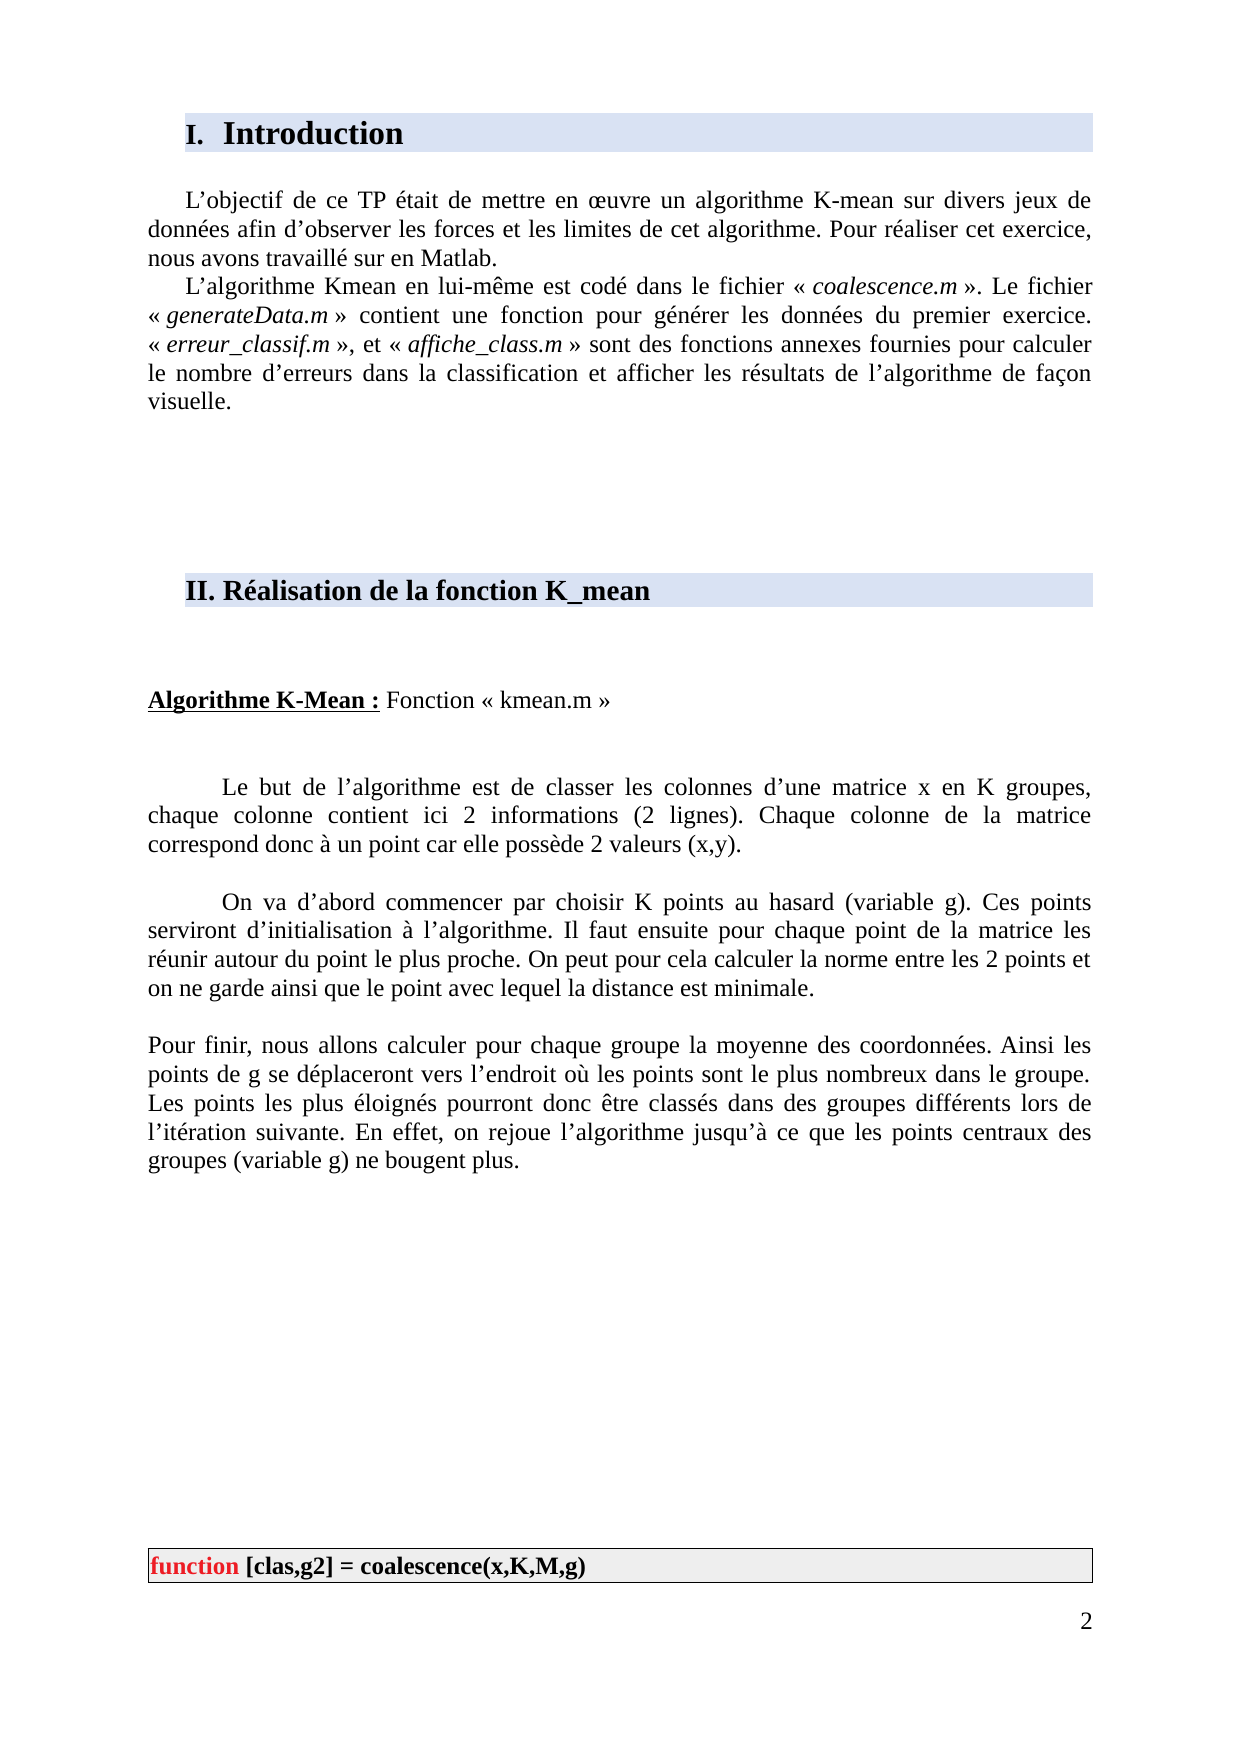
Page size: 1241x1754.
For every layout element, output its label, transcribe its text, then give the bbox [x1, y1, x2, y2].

text Algorithme K-Mean : Fonction « kmean.m » [148, 686, 1093, 714]
list Réalisation de la fonction K_mean [185, 573, 1093, 607]
text function [clas,g2] = coalescence(x,K,M,g) [149, 1549, 1092, 1582]
text L’objectif de ce TP était de mettre en œuvre un algorithme K-mean sur divers jeux de données afin d’observer les forces et les limites de cet algorithme. Pour réaliser cet exercice, nous avons travaillé sur en Matlab. [148, 185, 1093, 271]
text On va d’abord commencer par choisir K points au hasard (variable g). Ces points serviront d’initialisation à l’algorithme. Il faut ensuite pour chaque point de la matrice les réunir autour du point le plus proche. On peut pour cela calculer la norme entre les 2 points et on ne garde ainsi que le point avec lequel la distance est minimale. [148, 887, 1093, 1002]
text L’algorithme Kmean en lui-même est codé dans le fichier « coalescence.m ». Le fichier « generateData.m » contient une fonction pour générer les données du premier exercice. « erreur_classif.m », et « affiche_class.m » sont des fonctions annexes fournies pour calculer le nombre d’erreurs dans la classification et afficher les résultats de l’algorithme de façon visuelle. [148, 271, 1093, 415]
text Pour finir, nous allons calculer pour chaque groupe la moyenne des coordonnées. Ainsi les points de g se déplaceront vers l’endroit où les points sont le plus nombreux dans le groupe. Les points les plus éloignés pourront donc être classés dans des groupes différents lors de l’itération suivante. En effet, on rejoue l’algorithme jusqu’à ce que les points centraux des groupes (variable g) ne bougent plus. [148, 1031, 1093, 1174]
list Introduction [185, 113, 1093, 152]
text Le but de l’algorithme est de classer les colonnes d’une matrice x en K groupes, chaque colonne contient ici 2 informations (2 lignes). Chaque colonne de la matrice correspond donc à un point car elle possède 2 valeurs (x,y). [148, 772, 1093, 858]
